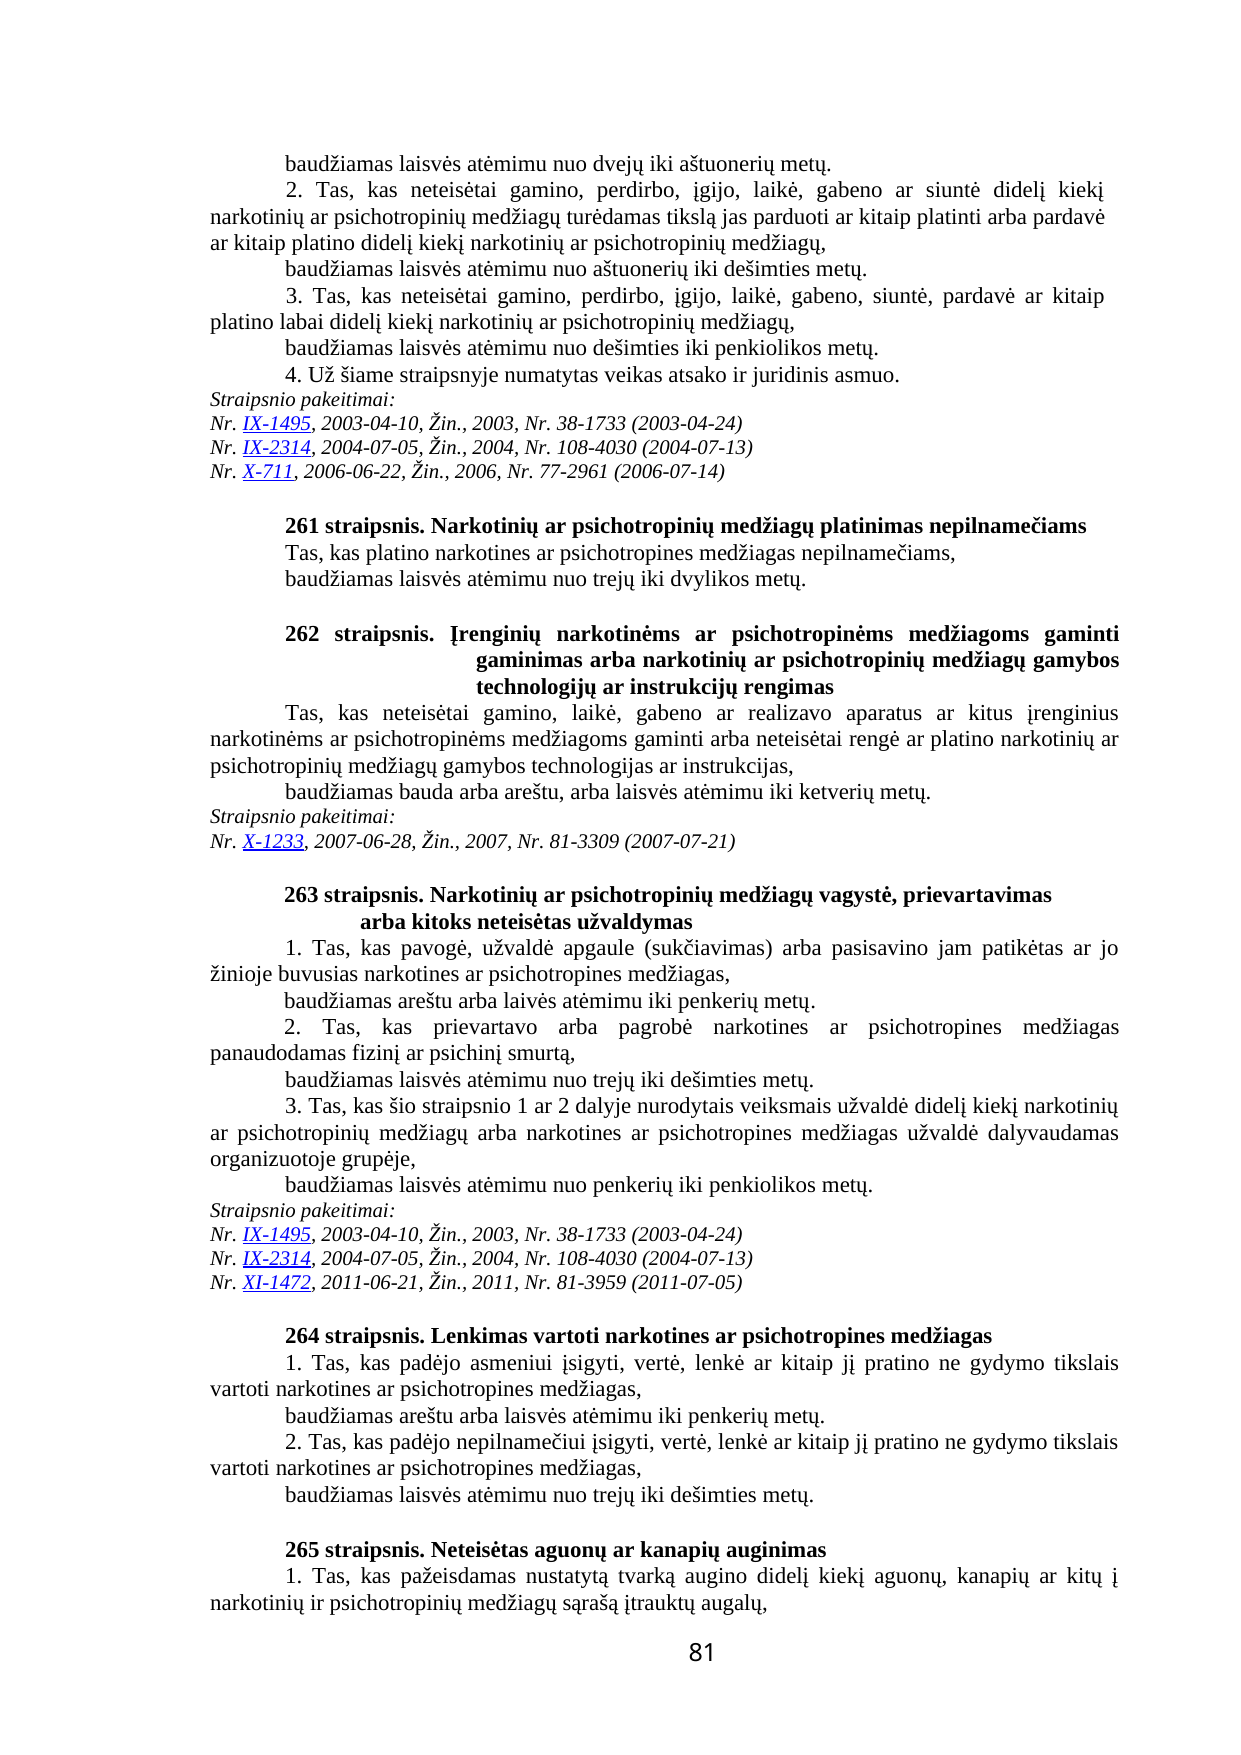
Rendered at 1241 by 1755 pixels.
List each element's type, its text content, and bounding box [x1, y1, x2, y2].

text 2. Tas, kas padėjo nepilnamečiui įsigyti, vertė, lenkė ar kitaip jį pratino ne gydymo tikslais vartoti narkotines ar psichotropines medžiagas, [210, 1428, 1120, 1481]
text Straipsnio pakeitimai: [210, 1198, 1120, 1222]
text baudžiamas laisvės atėmimu nuo penkerių iki penkiolikos metų. [210, 1171, 1120, 1198]
text 1. Tas, kas pavogė, užvaldė apgaule (sukčiavimas) arba pasisavino jam patikėtas ar jo žinioje buvusias narkotines ar psichotropines medžiagas, [210, 934, 1120, 987]
text Straipsnio pakeitimai: [210, 804, 1120, 828]
text 1. Tas, kas pažeisdamas nustatytą tvarką augino didelį kiekį aguonų, kanapių ar kitų į narkotinių ir psichotropinių medžiagų sąrašą įtrauktų augalų, [210, 1562, 1120, 1615]
text Nr. IX-1495, 2003-04-10, Žin., 2003, Nr. 38-1733 (2003-04-24) [210, 411, 1120, 435]
text baudžiamas laisvės atėmimu nuo dvejų iki aštuonerių metų. [210, 150, 1120, 176]
text arba kitoks neteisėtas užvaldymas [210, 908, 1120, 934]
text 3. Tas, kas šio straipsnio 1 ar 2 dalyje nurodytais veiksmais užvaldė didelį kiekį narkotinių ar psichotropinių medžiagų arba narkotines ar psichotropines medžiagas užvaldė dalyvaudamas organizuotoje grupėje, [210, 1092, 1120, 1171]
text 2. Tas, kas neteisėtai gamino, perdirbo, įgijo, laikė, gabeno ar siuntė didelį kiekį narkotinių ar psichotropinių medžiagų turėdamas tikslą jas parduoti ar kitaip platinti arba pardavė ar kitaip platino didelį kiekį narkotinių ar psichotropinių medžiagų, [210, 176, 1106, 255]
text baudžiamas laisvės atėmimu nuo aštuonerių iki dešimties metų. [210, 255, 1120, 282]
text Nr. IX-1495, 2003-04-10, Žin., 2003, Nr. 38-1733 (2003-04-24) [210, 1222, 1120, 1246]
text 1. Tas, kas padėjo asmeniui įsigyti, vertė, lenkė ar kitaip jį pratino ne gydymo tikslais vartoti narkotines ar psichotropines medžiagas, [210, 1349, 1120, 1402]
text 264 straipsnis. Lenkimas vartoti narkotines ar psichotropines medžiagas [210, 1323, 1120, 1349]
text Nr. IX-2314, 2004-07-05, Žin., 2004, Nr. 108-4030 (2004-07-13) [210, 435, 1120, 459]
text baudžiamas laisvės atėmimu nuo trejų iki dešimties metų. [210, 1481, 1120, 1507]
text Nr. IX-2314, 2004-07-05, Žin., 2004, Nr. 108-4030 (2004-07-13) [210, 1246, 1120, 1270]
text Tas, kas platino narkotines ar psichotropines medžiagas nepilnamečiams, [210, 538, 1120, 565]
text 263 straipsnis. Narkotinių ar psichotropinių medžiagų vagystė, prievartavimas [210, 881, 1120, 908]
text 262 straipsnis. Įrenginių narkotinėms ar psichotropinėms medžiagoms gaminti gaminimas arba narkotinių ar psichotropinių medžiagų gamybos technologijų ar instrukcijų rengimas [285, 620, 1120, 699]
text 3. Tas, kas neteisėtai gamino, perdirbo, įgijo, laikė, gabeno, siuntė, pardavė ar kitaip platino labai didelį kiekį narkotinių ar psichotropinių medžiagų, [210, 282, 1106, 334]
text 2. Tas, kas prievartavo arba pagrobė narkotines ar psichotropines medžiagas panaudodamas fizinį ar psichinį smurtą, [210, 1013, 1120, 1066]
text baudžiamas areštu arba laivės atėmimu iki penkerių metų. [210, 987, 1120, 1013]
text baudžiamas bauda arba areštu, arba laisvės atėmimu iki ketverių metų. [210, 778, 1120, 804]
text Tas, kas neteisėtai gamino, laikė, gabeno ar realizavo aparatus ar kitus įrenginius narkotinėms ar psichotropinėms medžiagoms gaminti arba neteisėtai rengė ar platino narkotinių ar psichotropinių medžiagų gamybos technologijas ar instrukcijas, [210, 699, 1120, 778]
text baudžiamas laisvės atėmimu nuo trejų iki dvylikos metų. [210, 565, 1120, 591]
text Nr. X-711, 2006-06-22, Žin., 2006, Nr. 77-2961 (2006-07-14) [210, 459, 1120, 483]
text 4. Už šiame straipsnyje numatytas veikas atsako ir juridinis asmuo. [210, 361, 1120, 387]
text 265 straipsnis. Neteisėtas aguonų ar kanapių auginimas [210, 1536, 1120, 1562]
text Straipsnio pakeitimai: [210, 387, 1120, 411]
text baudžiamas laisvės atėmimu nuo dešimties iki penkiolikos metų. [210, 334, 1120, 361]
text baudžiamas areštu arba laisvės atėmimu iki penkerių metų. [210, 1402, 1120, 1428]
text Nr. XI-1472, 2011-06-21, Žin., 2011, Nr. 81-3959 (2011-07-05) [210, 1270, 1120, 1294]
text baudžiamas laisvės atėmimu nuo trejų iki dešimties metų. [210, 1066, 1120, 1092]
text Nr. X-1233, 2007-06-28, Žin., 2007, Nr. 81-3309 (2007-07-21) [210, 828, 1120, 853]
text 261 straipsnis. Narkotinių ar psichotropinių medžiagų platinimas nepilnamečiams [285, 512, 1120, 538]
